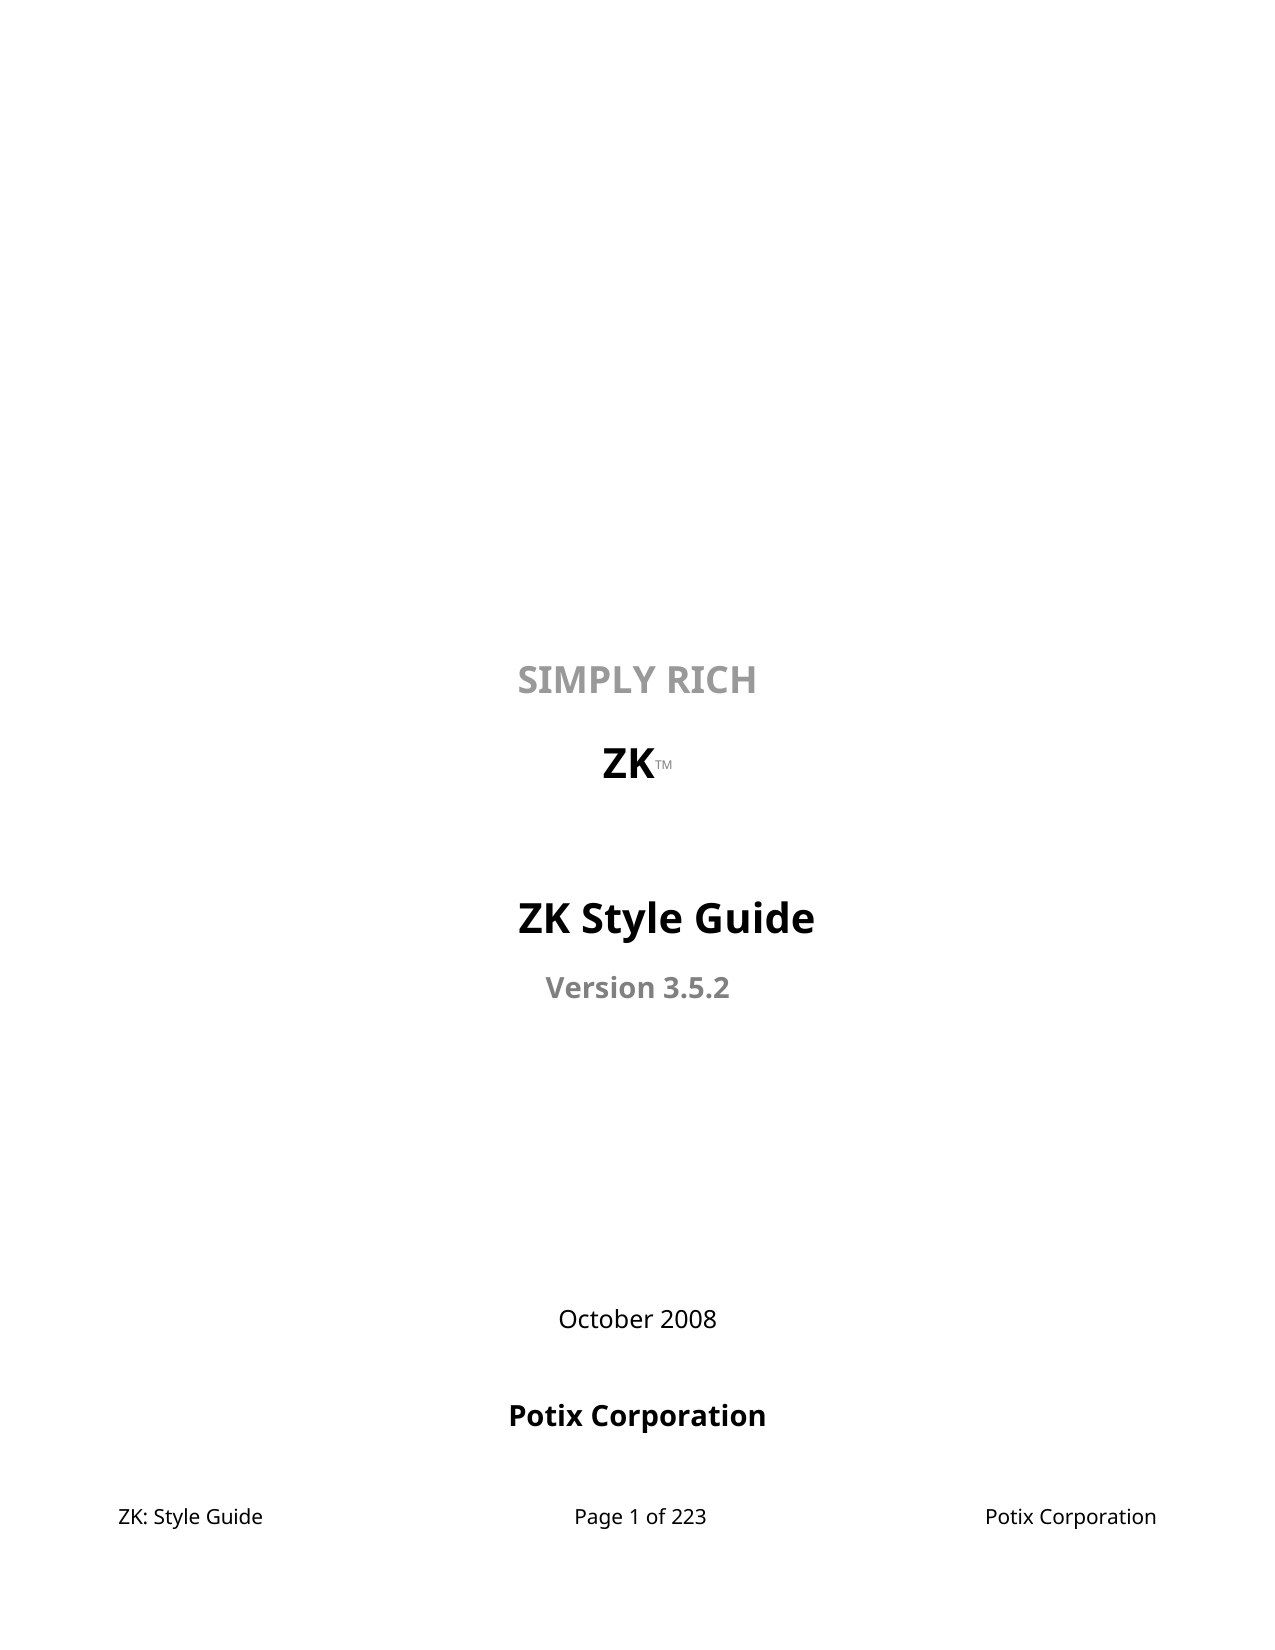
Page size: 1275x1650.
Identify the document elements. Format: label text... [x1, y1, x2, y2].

text Potix Corporation [118, 1395, 1157, 1435]
text October 2008 [118, 1302, 1157, 1336]
subtitle Version 3.5.2 [118, 967, 1157, 1007]
text ZKTM [118, 734, 1157, 791]
title ZK Style Guide [177, 889, 1157, 946]
text SIMPLY RICH [118, 653, 1157, 704]
